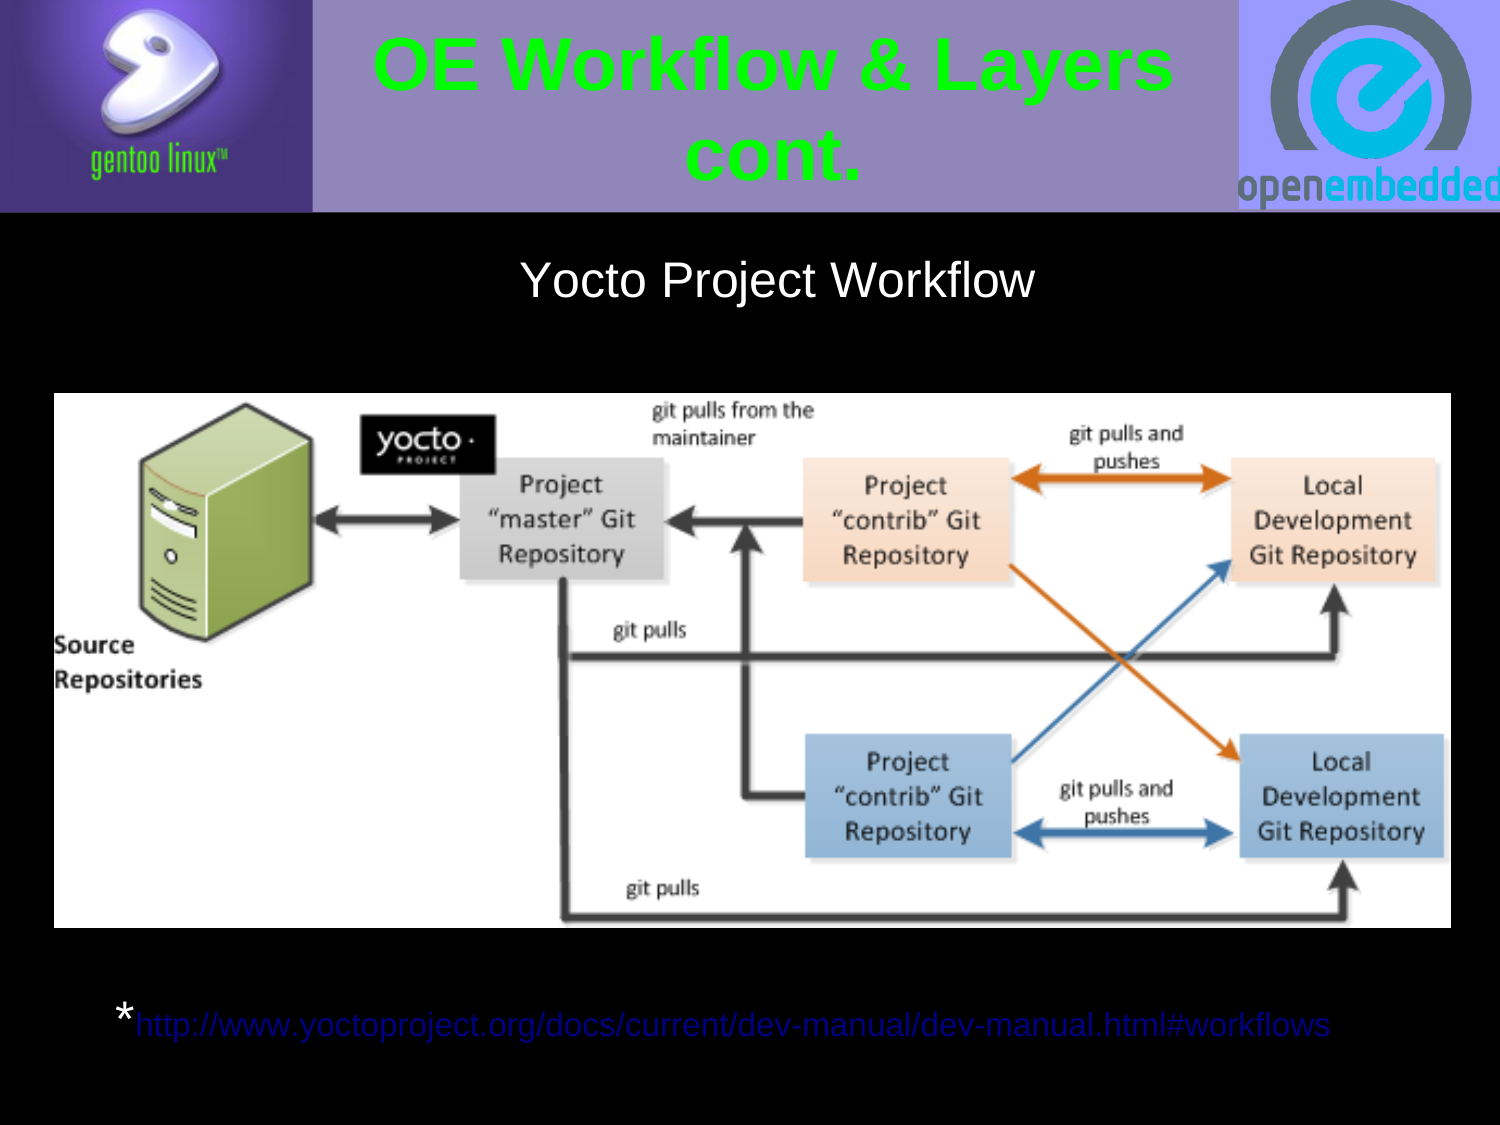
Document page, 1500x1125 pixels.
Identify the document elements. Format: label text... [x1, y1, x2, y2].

picture [0, 0, 302, 183]
list Yocto Project Workflow [59, 249, 1440, 326]
picture [1238, 0, 1500, 210]
title OE Workflow & Layers cont. [318, 0, 1230, 224]
list *http://www.yoctoproject.org/docs/current/dev-manual/dev-manual.html#workflows [59, 988, 1440, 1088]
picture [54, 393, 1451, 928]
